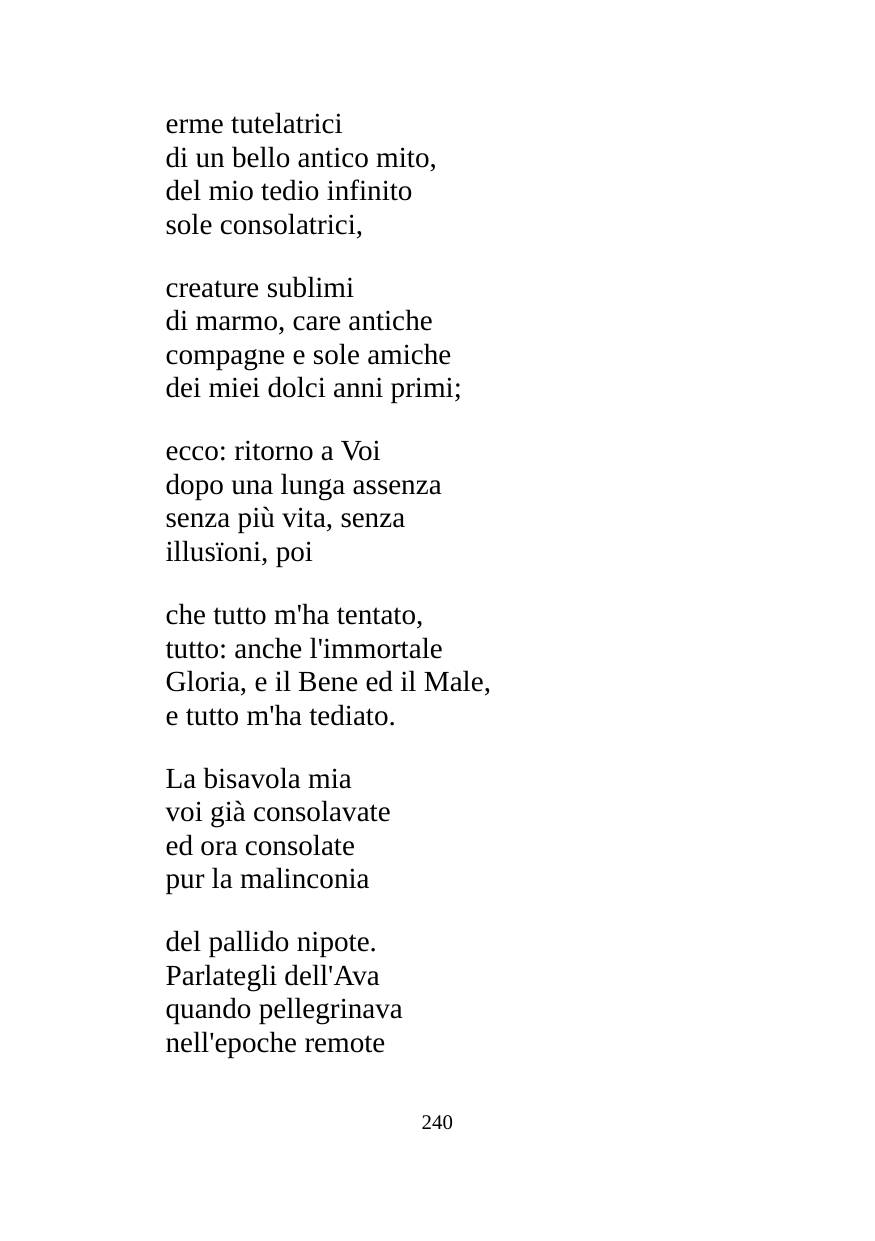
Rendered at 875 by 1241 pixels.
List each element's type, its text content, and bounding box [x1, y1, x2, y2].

text di marmo, care antiche [165, 303, 768, 337]
text sole consolatrici, [165, 207, 768, 240]
text illusïoni, poi [165, 534, 768, 568]
text di un bello antico mito, [165, 140, 768, 173]
text senza più vita, senza [165, 501, 768, 534]
text Gloria, e il Bene ed il Male, [165, 664, 768, 698]
text che tutto m'ha tentato, [165, 597, 768, 631]
text pur la malinconia [165, 861, 768, 895]
text erme tutelatrici [165, 106, 768, 140]
text dei miei dolci anni primi; [165, 371, 768, 404]
text e tutto m'ha tediato. [165, 698, 768, 731]
text dopo una lunga assenza [165, 467, 768, 501]
text del pallido nipote. [165, 924, 768, 958]
text quando pellegrinava [165, 992, 768, 1025]
text La bisavola mia [165, 761, 768, 794]
text voi già consolavate [165, 794, 768, 828]
text ed ora consolate [165, 828, 768, 861]
text compagne e sole amiche [165, 337, 768, 371]
text del mio tedio infinito [165, 173, 768, 207]
text creature sublimi [165, 270, 768, 303]
text tutto: anche l'immortale [165, 631, 768, 664]
text Parlategli dell'Ava [165, 958, 768, 992]
text ecco: ritorno a Voi [165, 433, 768, 467]
text nell'epoche remote [165, 1025, 768, 1059]
